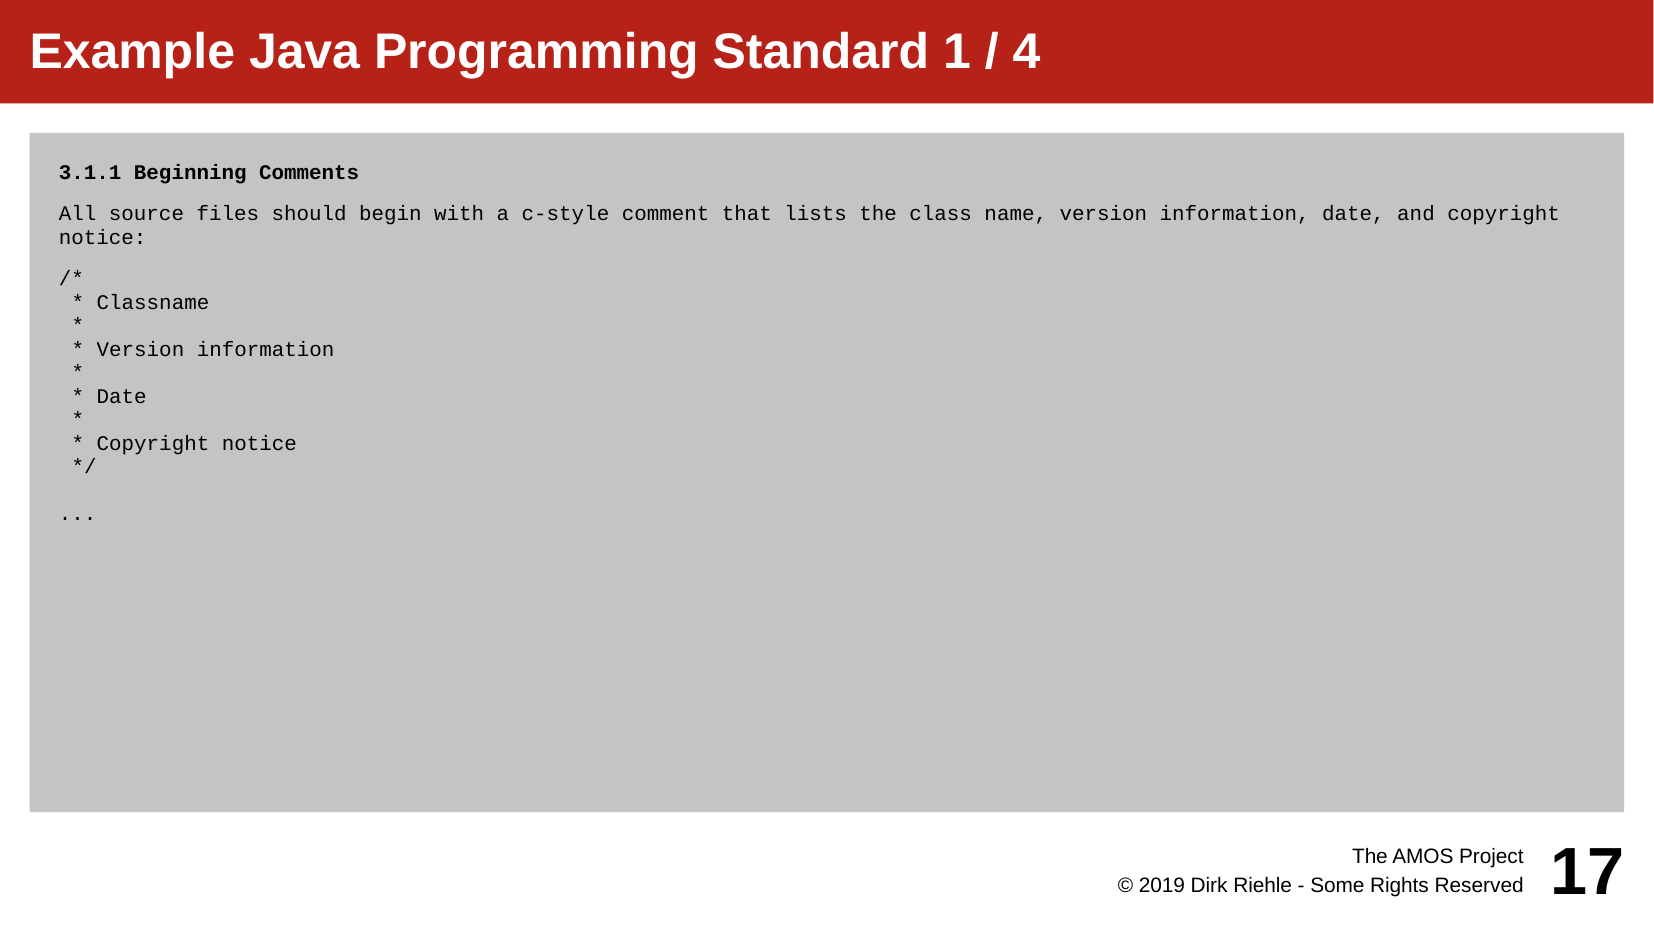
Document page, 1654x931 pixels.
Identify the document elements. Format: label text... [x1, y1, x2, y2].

title Example Java Programming Standard 1 / 4 [0, 0, 1654, 104]
list 3.1.1 Beginning Comments All source files should begin with a c-style comment that lists the class name, version information, date, and copyright notice: /* * Classname * * Version information * * Date * * Copyright notice */ ... [29, 132, 1625, 813]
